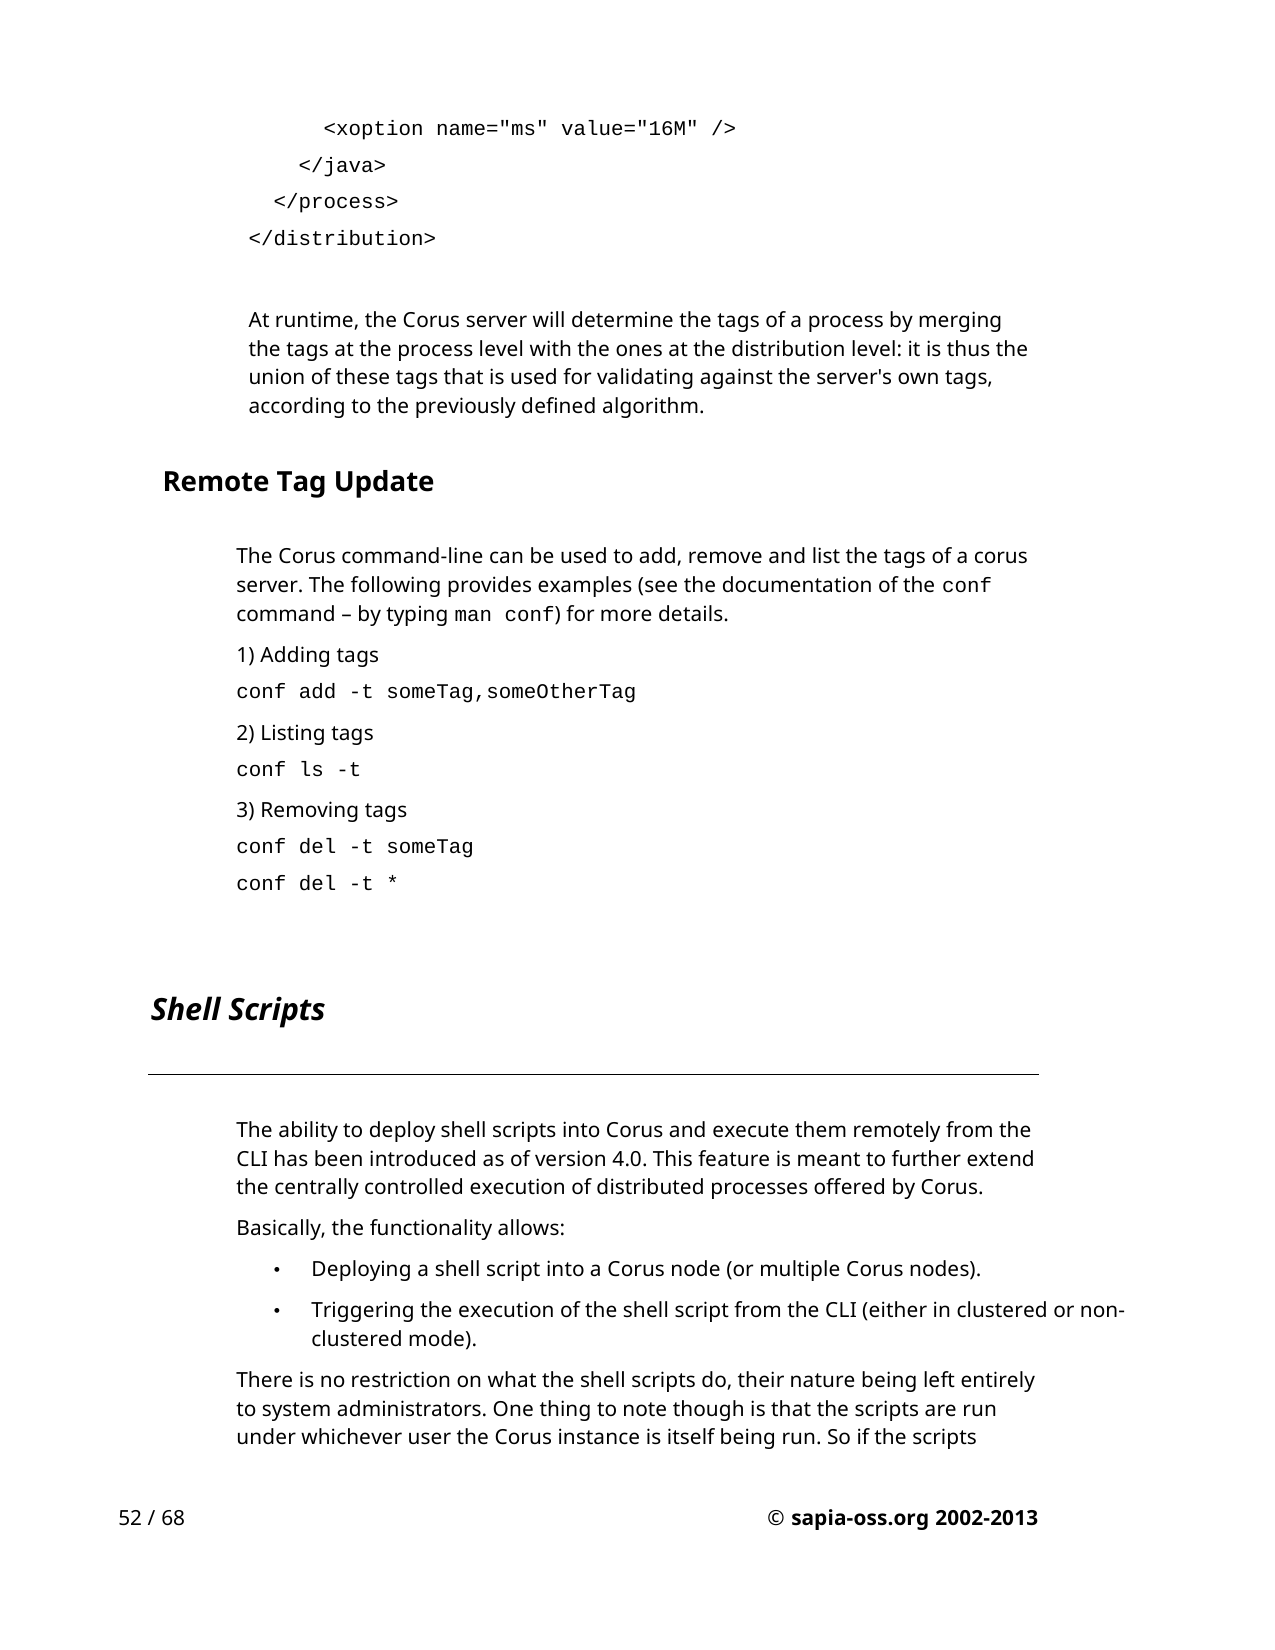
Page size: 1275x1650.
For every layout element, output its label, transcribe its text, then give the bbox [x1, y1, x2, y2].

text conf add -t someTag,someOtherTag [236, 681, 1039, 705]
text 3) Removing tags [236, 795, 1039, 824]
list Triggering the execution of the shell script from the CLI (either in clustered or non-clustered mode). [274, 1295, 1157, 1352]
list Deploying a shell script into a Corus node (or multiple Corus nodes). [274, 1254, 1157, 1283]
subtitle Remote Tag Update [162, 462, 1039, 499]
text </java> [248, 154, 1039, 178]
text </distribution> [248, 227, 1039, 251]
text 2) Listing tags [236, 718, 1039, 746]
text The Corus command-line can be used to add, remove and list the tags of a corus server. The following provides examples (see the documentation of the conf command – by typing man conf) for more details. [236, 541, 1039, 628]
text conf del -t * [236, 873, 1039, 897]
text conf ls -t [236, 759, 1039, 783]
text The ability to deploy shell scripts into Corus and execute them remotely from the CLI has been introduced as of version 4.0. This feature is meant to further extend the centrally controlled execution of distributed processes offered by Corus. [236, 1115, 1039, 1201]
text Basically, the functionality allows: [236, 1213, 1039, 1242]
text At runtime, the Corus server will determine the tags of a process by merging the tags at the process level with the ones at the distribution level: it is thus the union of these tags that is used for validating against the server's own tags, according to the previously defined algorithm. [248, 305, 1039, 419]
text <xoption name="ms" value="16M" /> [248, 118, 1039, 142]
text </process> [248, 191, 1039, 215]
subtitle Shell Scripts [148, 985, 1039, 1074]
text conf del -t someTag [236, 836, 1039, 860]
text There is no restriction on what the shell scripts do, their nature being left entirely to system administrators. One thing to note though is that the scripts are run under whichever user the Corus instance is itself being run. So if the scripts [236, 1365, 1039, 1451]
text 1) Adding tags [236, 640, 1039, 669]
